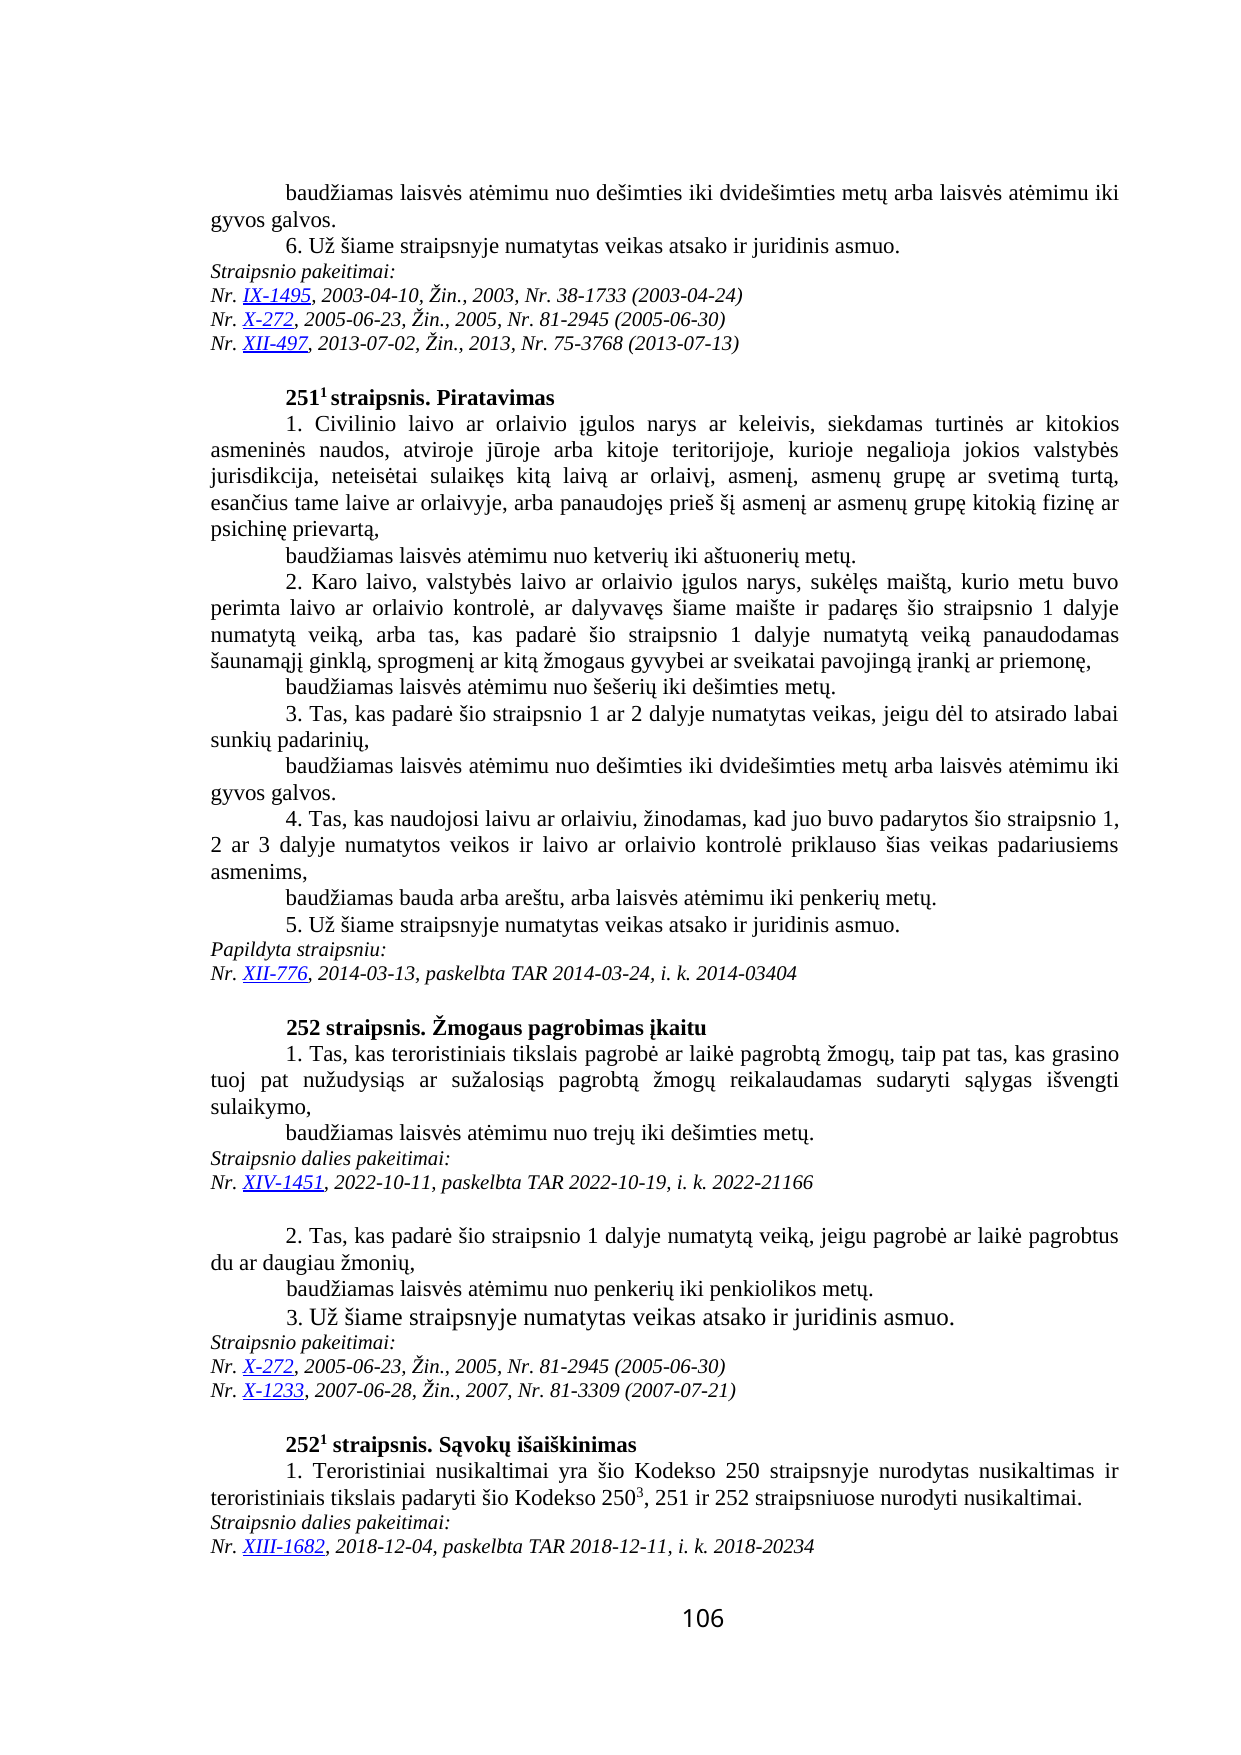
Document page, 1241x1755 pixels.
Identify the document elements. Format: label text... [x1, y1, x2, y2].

text 252 straipsnis. Žmogaus pagrobimas įkaitu [210, 1014, 1106, 1040]
text 1. Tas, kas teroristiniais tikslais pagrobė ar laikė pagrobtą žmogų, taip pat tas, kas grasino tuoj pat nužudysiąs ar sužalosiąs pagrobtą žmogų reikalaudamas sudaryti sąlygas išvengti sulaikymo, [210, 1040, 1120, 1119]
text Straipsnio dalies pakeitimai: [210, 1510, 1120, 1534]
text 1. Teroristiniai nusikaltimai yra šio Kodekso 250 straipsnyje nurodytas nusikaltimas ir teroristiniais tikslais padaryti šio Kodekso 2503, 251 ir 252 straipsniuose nurodyti nusikaltimai. [210, 1458, 1120, 1510]
text baudžiamas laisvės atėmimu nuo dešimties iki dvidešimties metų arba laisvės atėmimu iki gyvos galvos. [210, 752, 1120, 805]
text 1. Civilinio laivo ar orlaivio įgulos narys ar keleivis, siekdamas turtinės ar kitokios asmeninės naudos, atviroje jūroje arba kitoje teritorijoje, kurioje negalioja jokios valstybės jurisdikcija, neteisėtai sulaikęs kitą laivą ar orlaivį, asmenį, asmenų grupę ar svetimą turtą, esančius tame laive ar orlaivyje, arba panaudojęs prieš šį asmenį ar asmenų grupę kitokią fizinę ar psichinę prievartą, [210, 410, 1120, 542]
text 3. Tas, kas padarė šio straipsnio 1 ar 2 dalyje numatytas veikas, jeigu dėl to atsirado labai sunkių padarinių, [210, 700, 1120, 752]
text Nr. XII-776, 2014-03-13, paskelbta TAR 2014-03-24, i. k. 2014-03404 [210, 961, 1120, 985]
text Nr. XIV-1451, 2022-10-11, paskelbta TAR 2022-10-19, i. k. 2022-21166 [210, 1170, 1120, 1194]
text 2521 straipsnis. Sąvokų išaiškinimas [210, 1431, 1120, 1458]
text Papildyta straipsniu: [210, 937, 1120, 961]
text Nr. X-272, 2005-06-23, Žin., 2005, Nr. 81-2945 (2005-06-30) [210, 1354, 1120, 1378]
text baudžiamas laisvės atėmimu nuo šešerių iki dešimties metų. [210, 673, 1120, 700]
text Nr. XII-497, 2013-07-02, Žin., 2013, Nr. 75-3768 (2013-07-13) [210, 331, 1120, 355]
text 2511 straipsnis. Piratavimas [210, 383, 1120, 410]
text 5. Už šiame straipsnyje numatytas veikas atsako ir juridinis asmuo. [210, 911, 1120, 937]
text Straipsnio pakeitimai: [210, 258, 1120, 283]
text baudžiamas bauda arba areštu, arba laisvės atėmimu iki penkerių metų. [210, 884, 1120, 911]
text baudžiamas laisvės atėmimu nuo ketverių iki aštuonerių metų. [210, 542, 1120, 568]
text 3. Už šiame straipsnyje numatytas veikas atsako ir juridinis asmuo. [210, 1302, 1106, 1330]
text baudžiamas laisvės atėmimu nuo penkerių iki penkiolikos metų. [210, 1275, 1106, 1302]
text Nr. XIII-1682, 2018-12-04, paskelbta TAR 2018-12-11, i. k. 2018-20234 [210, 1534, 1120, 1558]
text Straipsnio dalies pakeitimai: [210, 1146, 1120, 1170]
text baudžiamas laisvės atėmimu nuo trejų iki dešimties metų. [210, 1119, 1120, 1146]
text 6. Už šiame straipsnyje numatytas veikas atsako ir juridinis asmuo. [210, 232, 1120, 258]
text Nr. X-272, 2005-06-23, Žin., 2005, Nr. 81-2945 (2005-06-30) [210, 307, 1120, 331]
text Nr. X-1233, 2007-06-28, Žin., 2007, Nr. 81-3309 (2007-07-21) [210, 1378, 1120, 1402]
text 2. Tas, kas padarė šio straipsnio 1 dalyje numatytą veiką, jeigu pagrobė ar laikė pagrobtus du ar daugiau žmonių, [210, 1222, 1120, 1275]
text 2. Karo laivo, valstybės laivo ar orlaivio įgulos narys, sukėlęs maištą, kurio metu buvo perimta laivo ar orlaivio kontrolė, ar dalyvavęs šiame maište ir padaręs šio straipsnio 1 dalyje numatytą veiką, arba tas, kas padarė šio straipsnio 1 dalyje numatytą veiką panaudodamas šaunamąjį ginklą, sprogmenį ar kitą žmogaus gyvybei ar sveikatai pavojingą įrankį ar priemonę, [210, 568, 1120, 673]
text baudžiamas laisvės atėmimu nuo dešimties iki dvidešimties metų arba laisvės atėmimu iki gyvos galvos. [210, 179, 1120, 232]
text 4. Tas, kas naudojosi laivu ar orlaiviu, žinodamas, kad juo buvo padarytos šio straipsnio 1, 2 ar 3 dalyje numatytos veikos ir laivo ar orlaivio kontrolė priklauso šias veikas padariusiems asmenims, [210, 805, 1120, 884]
text Straipsnio pakeitimai: [210, 1330, 1120, 1354]
text Nr. IX-1495, 2003-04-10, Žin., 2003, Nr. 38-1733 (2003-04-24) [210, 283, 1120, 307]
